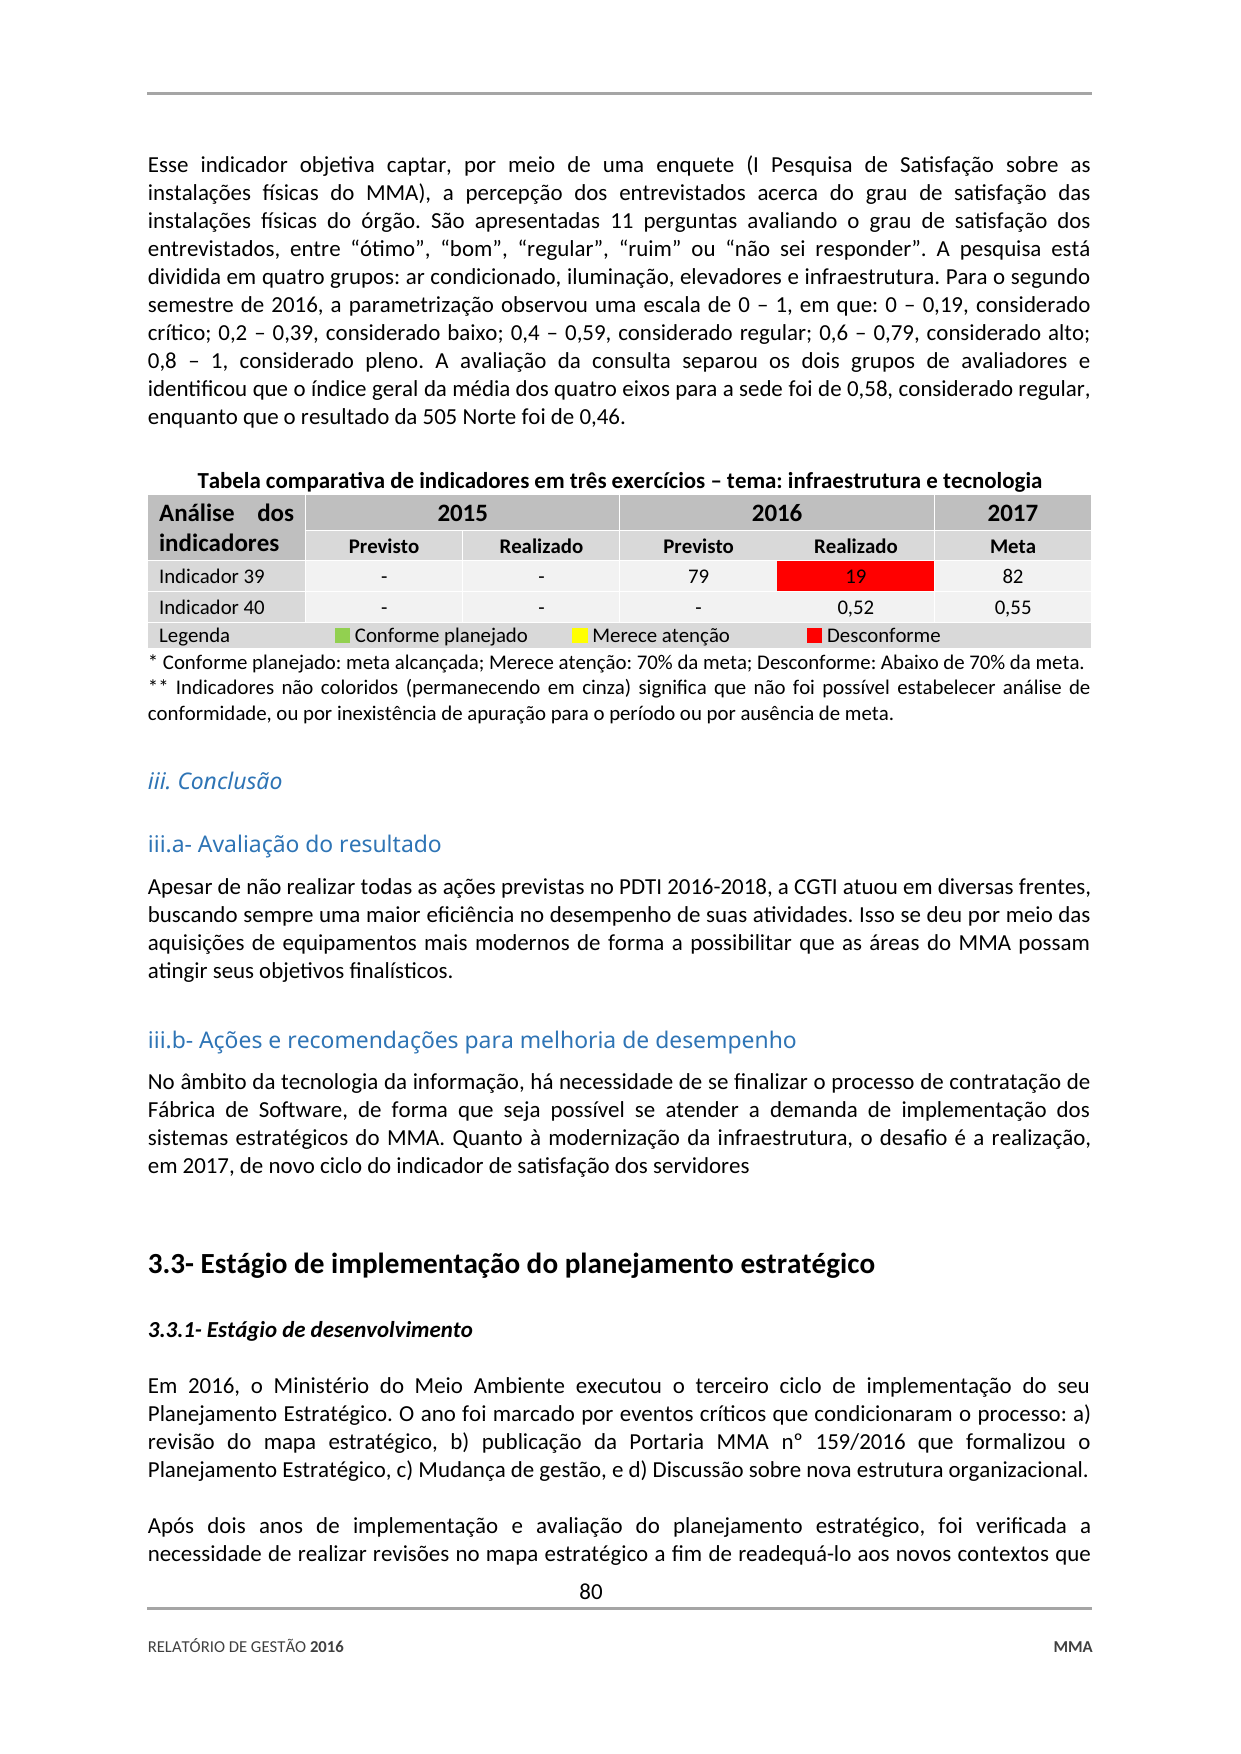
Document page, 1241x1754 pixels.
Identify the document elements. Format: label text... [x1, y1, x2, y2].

table_cell Previsto [620, 531, 777, 560]
table_header 2015 [306, 495, 619, 530]
text Em 2016, o Ministério do Meio Ambiente executou o terceiro ciclo de implementação do seu Planejamento Estratégico. O ano foi marcado por eventos críticos que condicionaram o processo: a) revisão do mapa estratégico, b) publicação da Portaria MMA nº 159/2016 que formalizou o Planejamento Estratégico, c) Mudança de gestão, e d) Discussão sobre nova estrutura organizacional. [148, 1371, 1092, 1483]
table_header 2016 [620, 495, 934, 530]
table_cell 0,55 [935, 592, 1091, 622]
table_cell 0,52 [777, 592, 934, 622]
table_cell Meta [935, 531, 1091, 560]
text * Conforme planejado: meta alcançada; Merece atenção: 70% da meta; Desconforme: Abaixo de 70% da meta. [148, 649, 1092, 674]
table_cell - [620, 592, 777, 622]
text ** Indicadores não coloridos (permanecendo em cinza) significa que não foi possível estabelecer análise de conformidade, ou por inexistência de apuração para o período ou por ausência de meta. [148, 674, 1092, 725]
text Apesar de não realizar todas as ações previstas no PDTI 2016-2018, a CGTI atuou em diversas frentes, buscando sempre uma maior eficiência no desempenho de suas atividades. Isso se deu por meio das aquisições de equipamentos mais modernos de forma a possibilitar que as áreas do MMA possam atingir seus objetivos finalísticos. [148, 872, 1092, 984]
table_cell 19 [777, 561, 934, 591]
subtitle iii.b- Ações e recomendações para melhoria de desempenho [148, 1024, 1092, 1055]
subtitle 3.3.1- Estágio de desenvolvimento [148, 1315, 1092, 1343]
table_cell 79 [620, 561, 777, 591]
table_cell Indicador 40 [148, 592, 305, 622]
table_cell 82 [935, 561, 1091, 591]
table_cell Legenda Conforme planejado Merece atenção Desconforme [148, 623, 1091, 648]
table_cell - [463, 592, 619, 622]
table_cell Previsto [306, 531, 462, 560]
text Após dois anos de implementação e avaliação do planejamento estratégico, foi verificada a necessidade de realizar revisões no mapa estratégico a fim de readequá-lo aos novos contextos que [148, 1511, 1092, 1567]
table_cell Indicador 39 [148, 561, 305, 591]
table_header Análise dos indicadores [148, 495, 305, 560]
subtitle iii. Conclusão [148, 765, 1092, 796]
table_cell Realizado [463, 531, 619, 560]
subtitle Esse indicador objetiva captar, por meio de uma enquete (I Pesquisa de Satisfação sobre as instalações físicas do MMA), a percepção dos entrevistados acerca do grau de satisfação das instalações físicas do órgão. São apresentadas 11 perguntas avaliando o grau de satisfação dos entrevistados, entre “ótimo”, “bom”, “regular”, “ruim” ou “não sei responder”. A pesquisa está dividida em quatro grupos: ar condicionado, iluminação, elevadores e infraestrutura. Para o segundo semestre de 2016, a parametrização observou uma escala de 0 – 1, em que: 0 – 0,19, considerado crítico; 0,2 – 0,39, considerado baixo; 0,4 – 0,59, considerado regular; 0,6 – 0,79, considerado alto; 0,8 – 1, considerado pleno. A avaliação da consulta separou os dois grupos de avaliadores e identificou que o índice geral da média dos quatro eixos para a sede foi de 0,58, considerado regular, enquanto que o resultado da 505 Norte foi de 0,46. [148, 150, 1092, 431]
table_cell - [463, 561, 619, 591]
text No âmbito da tecnologia da informação, há necessidade de se finalizar o processo de contratação de Fábrica de Software, de forma que seja possível se atender a demanda de implementação dos sistemas estratégicos do MMA. Quanto à modernização da infraestrutura, o desafio é a realização, em 2017, de novo ciclo do indicador de satisfação dos servidores [148, 1067, 1092, 1179]
table_cell Realizado [777, 531, 934, 560]
table_cell - [306, 561, 462, 591]
subtitle iii.a- Avaliação do resultado [148, 828, 1092, 859]
subtitle 3.3- Estágio de implementação do planejamento estratégico [148, 1245, 1092, 1281]
table_cell - [306, 592, 462, 622]
table_header 2017 [935, 495, 1091, 530]
text Tabela comparativa de indicadores em três exercícios – tema: infraestrutura e tecnologia [148, 466, 1092, 494]
